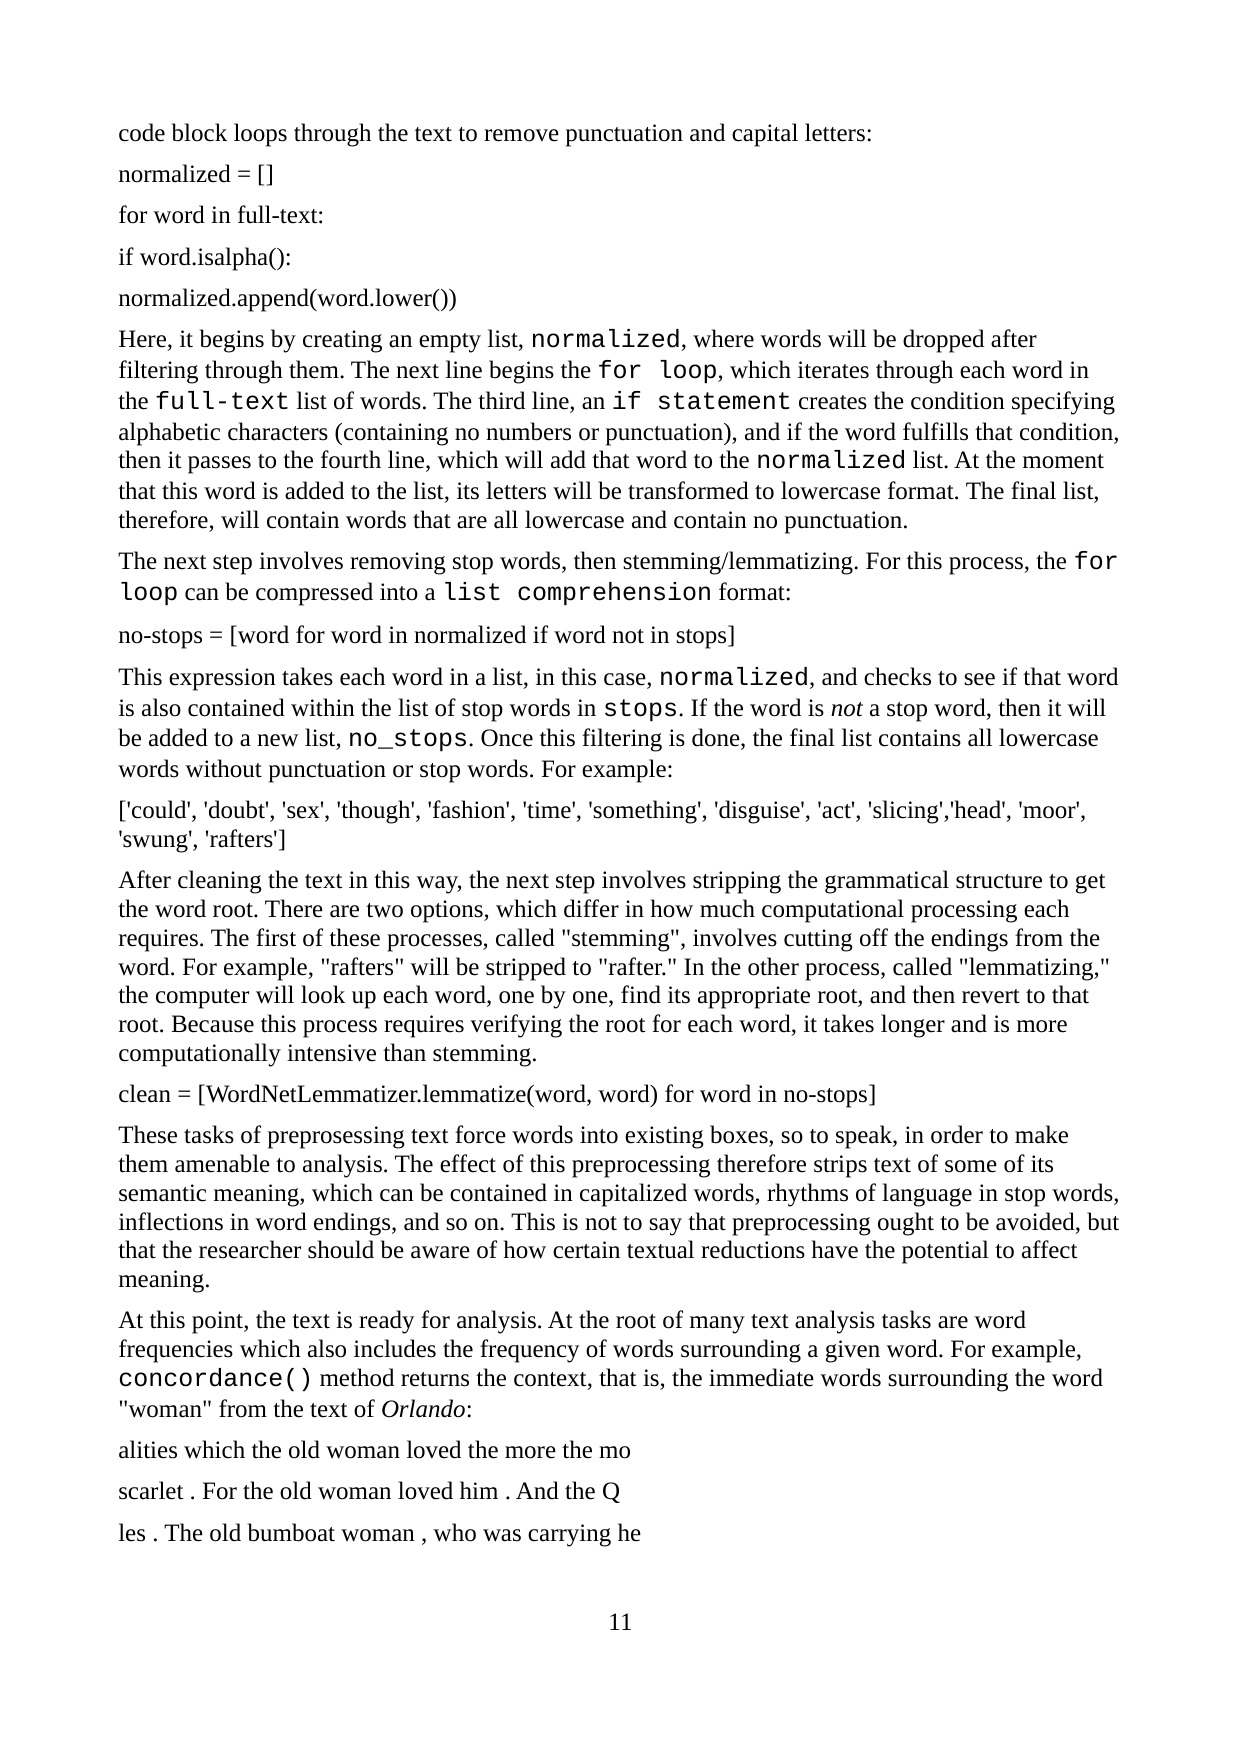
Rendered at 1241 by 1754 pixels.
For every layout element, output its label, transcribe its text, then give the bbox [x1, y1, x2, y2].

text Here, it begins by creating an empty list, normalized, where words will be dropped after filtering through them. The next line begins the for loop, which iterates through each word in the full-text list of words. The third line, an if statement creates the condition specifying alphabetic characters (containing no numbers or punctuation), and if the word fulfills that condition, then it passes to the fourth line, which will add that word to the normalized list. At the moment that this word is added to the list, its letters will be transformed to lowercase format. The final list, therefore, will contain words that are all lowercase and contain no punctuation. [118, 324, 1122, 534]
text alities which the old woman loved the more the mo [118, 1435, 1122, 1464]
text At this point, the text is ready for analysis. At the root of many text analysis tasks are word frequencies which also includes the frequency of words surrounding a given word. For example, concordance() method returns the context, that is, the immediate words surrounding the word "woman" from the text of Orlando: [118, 1306, 1122, 1423]
text These tasks of preprosessing text force words into existing boxes, so to speak, in order to make them amenable to analysis. The effect of this preprocessing therefore strips text of some of its semantic meaning, which can be contained in capitalized words, rhythms of language in stop words, inflections in word endings, and so on. This is not to say that preprocessing ought to be avoided, but that the researcher should be aware of how certain textual reductions have the potential to affect meaning. [118, 1121, 1122, 1293]
text if word.isalpha(): [118, 242, 1122, 271]
text normalized = [] [118, 159, 1122, 188]
text This expression takes each word in a list, in this case, normalized, and checks to see if that word is also contained within the list of stop words in stops. If the word is not a stop word, then it will be added to a new list, no_stops. Once this filtering is done, the final list contains all lowercase words without punctuation or stop words. For example: [118, 662, 1122, 783]
text scarlet . For the old woman loved him . And the Q [118, 1476, 1122, 1505]
text clean = [WordNetLemmatizer.lemmatize(word, word) for word in no-stops] [118, 1079, 1122, 1108]
text no-stops = [word for word in normalized if word not in stops] [118, 621, 1122, 649]
text les . The old bumboat woman , who was carrying he [118, 1518, 1122, 1546]
text code block loops through the text to remove punctuation and capital letters: [118, 118, 1122, 147]
text ['could', 'doubt', 'sex', 'though', 'fashion', 'time', 'something', 'disguise', 'act', 'slicing','head', 'moor', 'swung', 'rafters'] [118, 796, 1122, 853]
text After cleaning the text in this way, the next step involves stripping the grammatical structure to get the word root. There are two options, which differ in how much computational processing each requires. The first of these processes, called "stemming", involves cutting off the endings from the word. For example, "rafters" will be stripped to "rafter." In the other process, called "lemmatizing," the computer will look up each word, one by one, find its appropriate root, and then revert to that root. Because this process requires verifying the root for each word, it takes longer and is more computationally intensive than stemming. [118, 866, 1122, 1067]
text The next step involves removing stop words, then stemming/lemmatizing. For this process, the for loop can be compressed into a list comprehension format: [118, 546, 1122, 608]
text for word in full-text: [118, 201, 1122, 229]
text normalized.append(word.lower()) [118, 283, 1122, 312]
